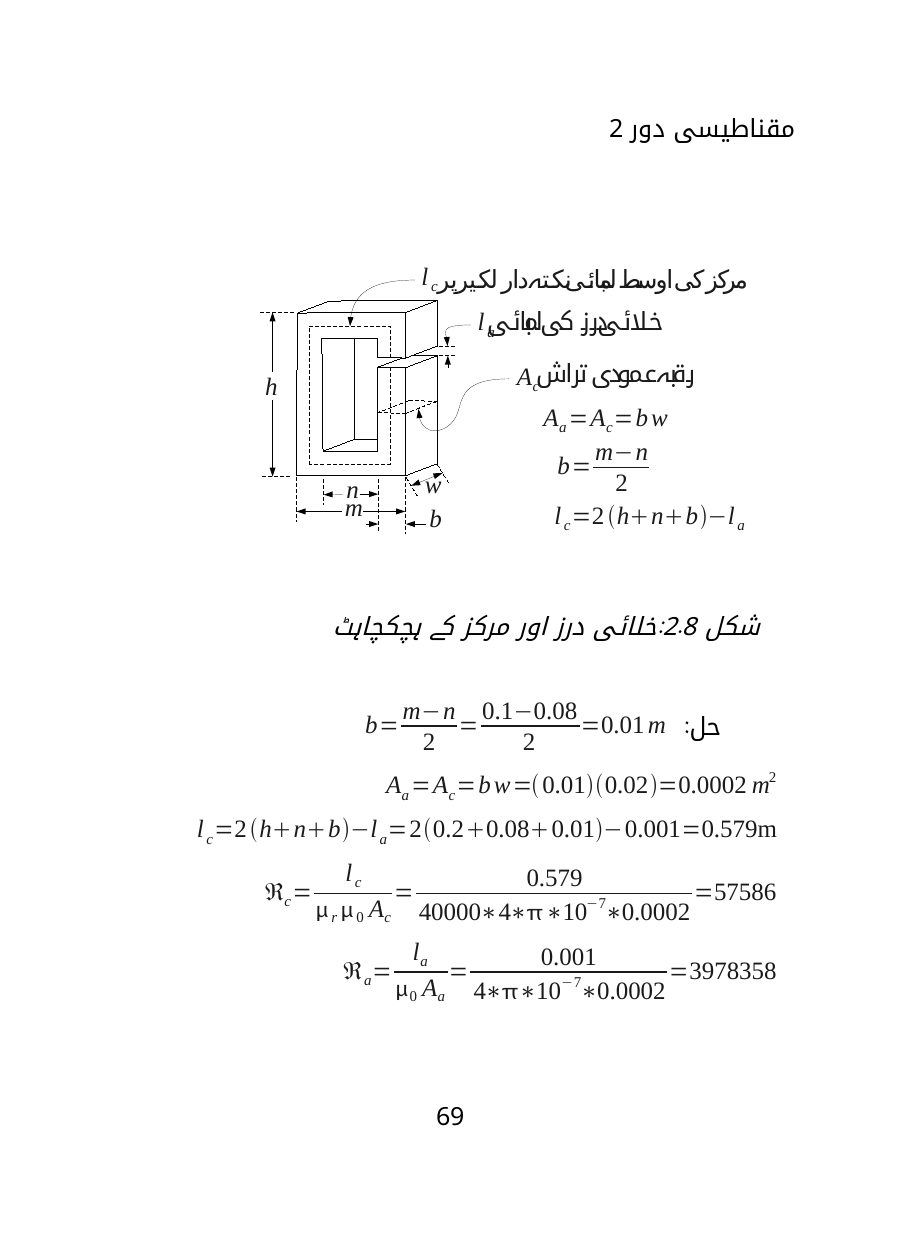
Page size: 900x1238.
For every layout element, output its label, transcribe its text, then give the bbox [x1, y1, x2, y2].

text حل: [105, 697, 795, 756]
text شکل 2.8:خلائی درز اور مرکز کے ہچکچاہٹ [140, 195, 759, 651]
